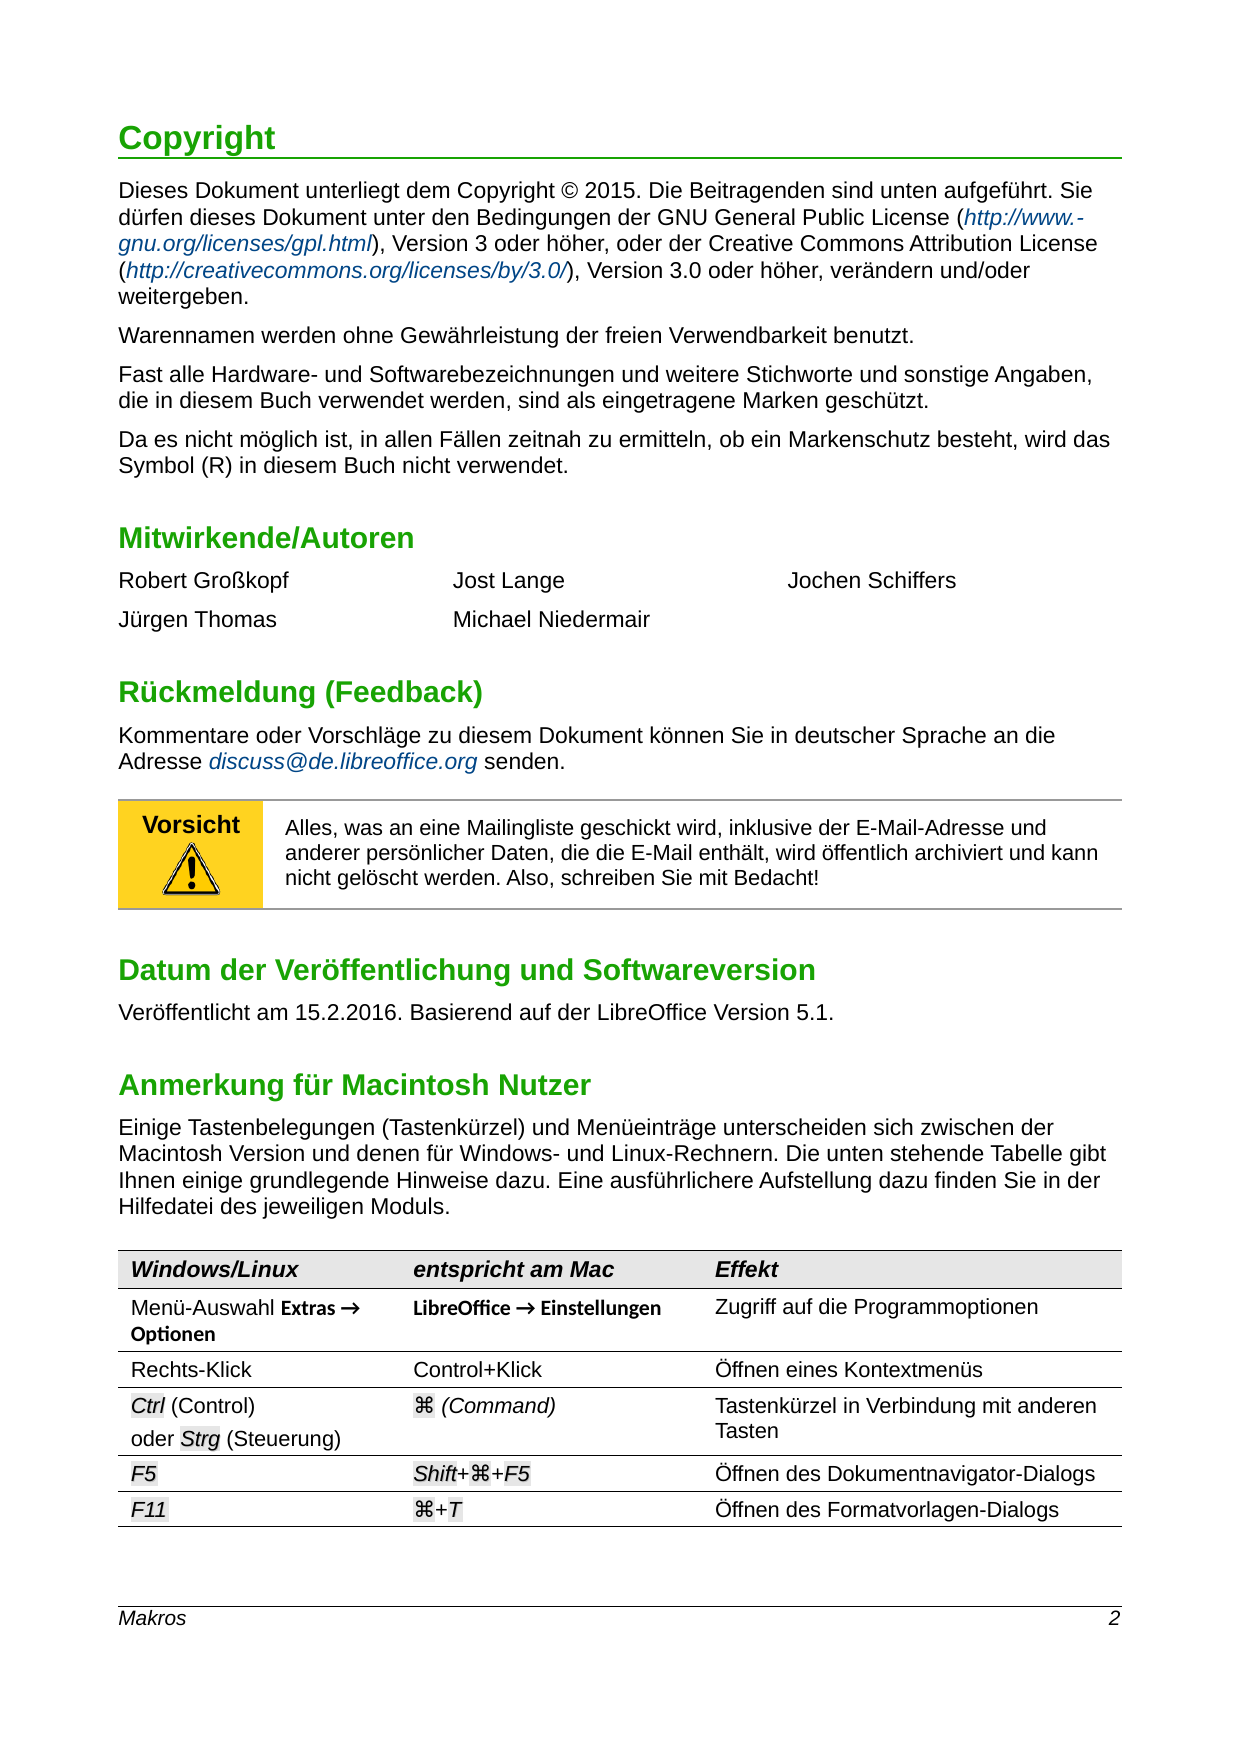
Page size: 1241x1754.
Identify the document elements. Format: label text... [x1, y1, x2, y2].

table_header Effekt [702, 1251, 1122, 1288]
table_cell LibreOffice → Einstellungen [401, 1289, 702, 1351]
table_cell Jürgen Thomas [118, 606, 453, 645]
table_cell Menü-Auswahl Extras → Optionen [118, 1289, 401, 1351]
table_header entspricht am Mac [401, 1251, 702, 1288]
table_cell Control+Klick [401, 1352, 702, 1387]
text Da es nicht möglich ist, in allen Fällen zeitnah zu ermitteln, ob ein Markenschutz besteht, wird das Symbol (R) in diesem Buch nicht verwendet. [118, 426, 1122, 478]
text Einige Tastenbelegungen (Tastenkürzel) und Menüeinträge unterscheiden sich zwischen der Macintosh Version und denen für Windows- und Linux-Rechnern. Die unten stehende Tabelle gibt Ihnen einige grundlegende Hinweise dazu. Eine ausführlichere Aufstellung dazu finden Sie in der Hilfedatei des jeweiligen Moduls. [118, 1114, 1122, 1219]
text Anmerkung für Macintosh Nutzer [118, 1067, 1122, 1102]
text Fast alle Hardware- und Softwarebezeichnungen und weitere Stichworte und sonstige Angaben, die in diesem Buch verwendet werden, sind als eingetragene Marken geschützt. [118, 361, 1122, 413]
table_header Windows/Linux [118, 1251, 401, 1288]
text Kommentare oder Vorschläge zu diesem Dokument können Sie in deutscher Sprache an die Adresse discuss@de.libreoffice.org senden. [118, 722, 1122, 774]
table_cell Tastenkürzel in Verbindung mit anderen Tasten [702, 1388, 1122, 1455]
table_cell [787, 606, 1122, 645]
table_cell Öffnen des Dokumentnavigator-Dialogs [702, 1456, 1122, 1491]
text Mitwirkende/Autoren [118, 521, 1122, 555]
table_cell Rechts-Klick [118, 1352, 401, 1387]
table_header Vorsicht [118, 801, 263, 908]
text Datum der Veröffentlichung und Softwareversion [118, 952, 1122, 986]
table_cell Öffnen des Formatvorlagen-Dialogs [702, 1492, 1122, 1526]
table_cell Zugriff auf die Programmoptionen [702, 1289, 1122, 1351]
table_cell Michael Niedermair [453, 606, 787, 645]
table_cell ⌘ (Command) [401, 1388, 702, 1455]
text Veröffentlicht am 15.2.2016. Basierend auf der LibreOffice Version 5.1. [118, 999, 1122, 1025]
table_header Robert Großkopf [118, 568, 453, 606]
table_cell Öffnen eines Kontextmenüs [702, 1352, 1122, 1387]
table_header Alles, was an eine Mailingliste geschickt wird, inklusive der E-Mail-Adresse und anderer persönlicher Daten, die die E-Mail enthält, wird öffentlich archiviert und kann nicht gelöscht werden. Also, schreiben Sie mit Bedacht! [264, 801, 1122, 908]
text Warennamen werden ohne Gewährleistung der freien Verwendbarkeit benutzt. [118, 322, 1122, 348]
table_cell F11 [118, 1492, 401, 1526]
table_cell F5 [118, 1456, 401, 1491]
table_cell ⌘+T [401, 1492, 702, 1526]
text Copyright [118, 118, 1122, 157]
table_cell Ctrl (Control) oder Strg (Steuerung) [118, 1388, 401, 1455]
table_header Jochen Schiffers [787, 568, 1122, 606]
table_header Jost Lange [453, 568, 787, 606]
text Dieses Dokument unterliegt dem Copyright © 2015. Die Beitragenden sind unten aufgeführt. Sie dürfen dieses Dokument unter den Bedingungen der GNU General Public License (http://www.­gnu.org/licenses/gpl.html), Version 3 oder höher, oder der Creative Commons Attribution License (http://creativecommons.org/licenses/by/3.0/), Version 3.0 oder höher, verändern und/oder weitergeben. [118, 177, 1122, 309]
picture [158, 839, 224, 899]
text Rückmeldung (Feedback) [118, 675, 1122, 709]
table_cell Shift+⌘+F5 [401, 1456, 702, 1491]
